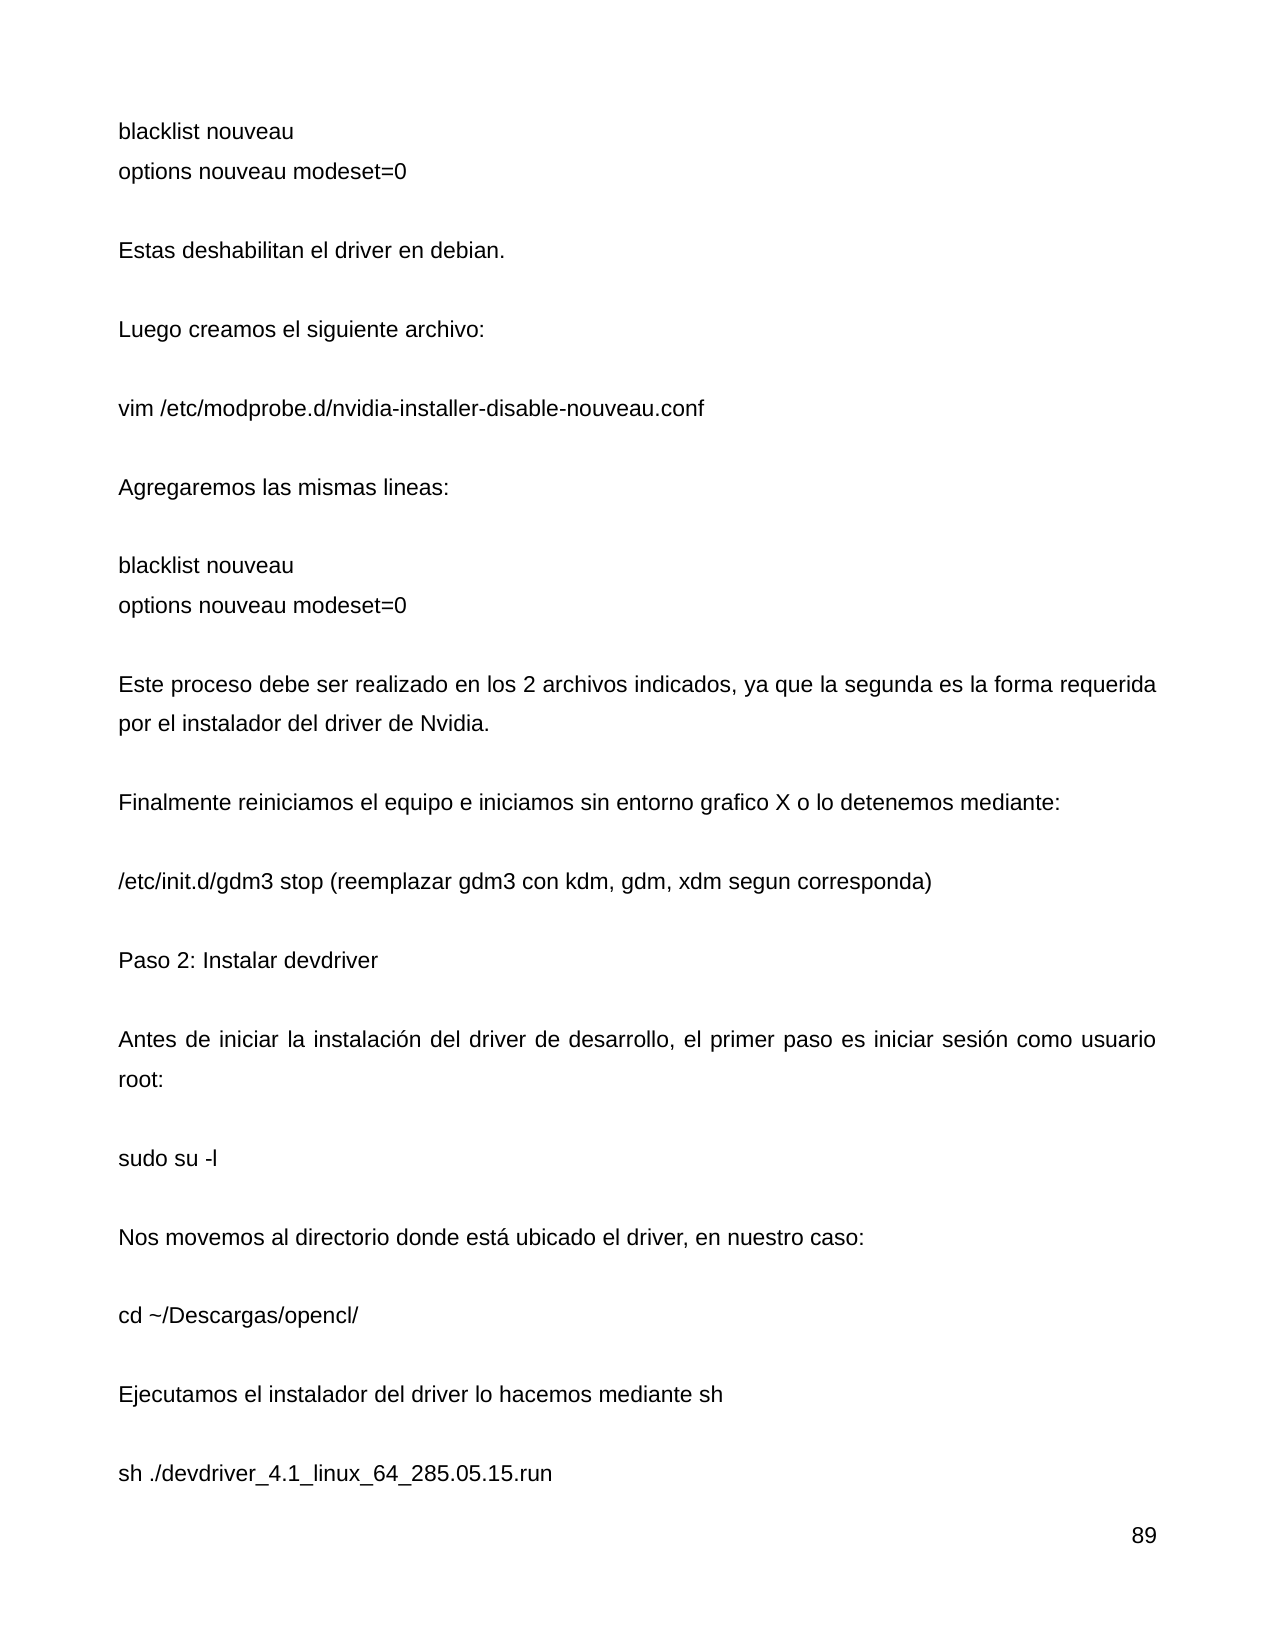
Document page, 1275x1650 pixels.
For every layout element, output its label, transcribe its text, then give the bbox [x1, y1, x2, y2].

text Nos movemos al directorio donde está ubicado el driver, en nuestro caso: [118, 1223, 1157, 1250]
text sh ./devdriver_4.1_linux_64_285.05.15.run [118, 1460, 1157, 1487]
text Antes de iniciar la instalación del driver de desarrollo, el primer paso es iniciar sesión como usuario root: [118, 1026, 1157, 1092]
text options nouveau modeset=0 [118, 592, 1157, 618]
text Este proceso debe ser realizado en los 2 archivos indicados, ya que la segunda es la forma requerida por el instalador del driver de Nvidia. [118, 671, 1157, 737]
text sudo su -l [118, 1144, 1157, 1171]
text Finalmente reiniciamos el equipo e iniciamos sin entorno grafico X o lo detenemos mediante: [118, 789, 1157, 816]
text /etc/init.d/gdm3 stop (reemplazar gdm3 con kdm, gdm, xdm segun corresponda) [118, 868, 1157, 894]
text Agregaremos las mismas lineas: [118, 473, 1157, 500]
text options nouveau modeset=0 [118, 158, 1157, 184]
text Luego creamos el siguiente archivo: [118, 316, 1157, 342]
text Paso 2: Instalar devdriver [118, 947, 1157, 973]
text Estas deshabilitan el driver en debian. [118, 237, 1157, 263]
text cd ~/Descargas/opencl/ [118, 1302, 1157, 1329]
text blacklist nouveau [118, 552, 1157, 579]
text blacklist nouveau [118, 118, 1157, 144]
text Ejecutamos el instalador del driver lo hacemos mediante sh [118, 1381, 1157, 1408]
text vim /etc/modprobe.d/nvidia-installer-disable-nouveau.conf [118, 394, 1157, 421]
